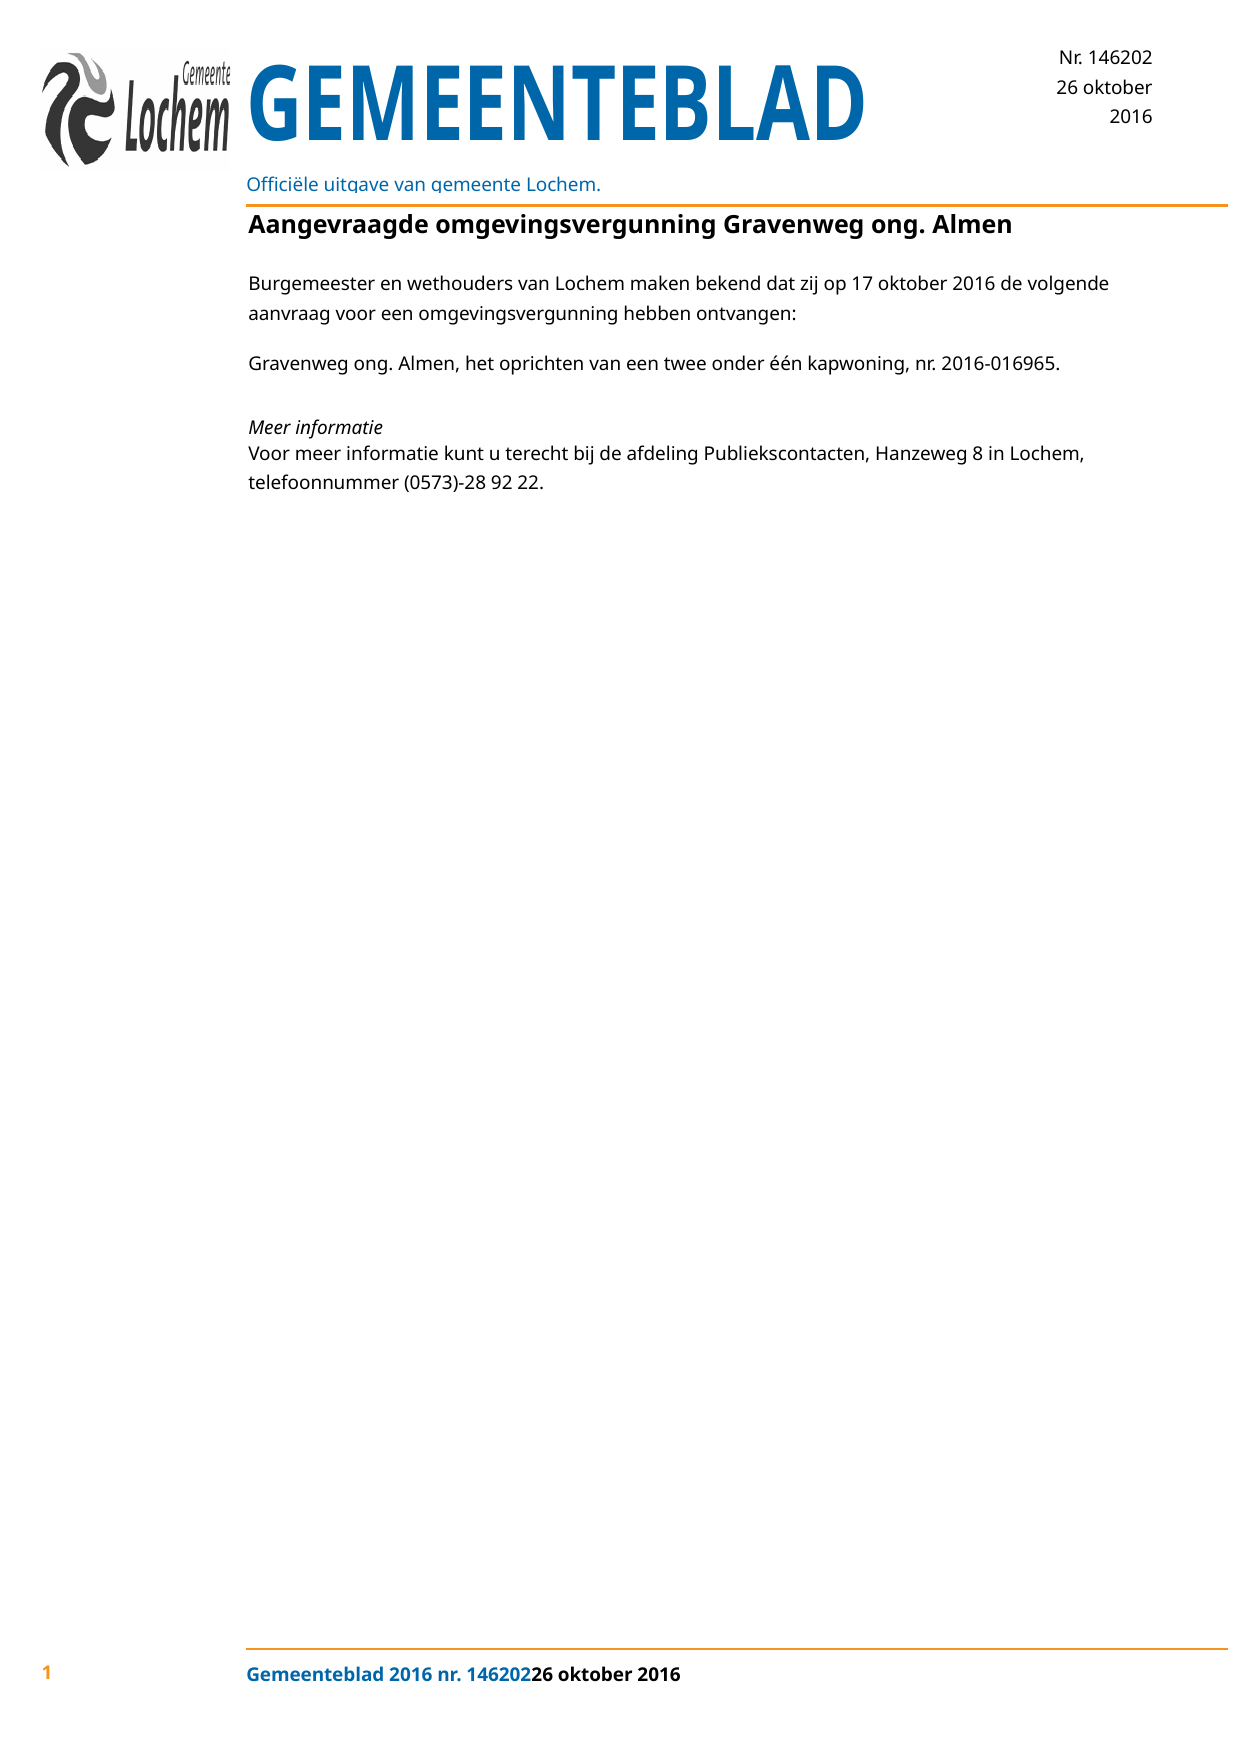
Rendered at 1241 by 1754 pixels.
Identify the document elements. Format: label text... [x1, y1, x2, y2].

text Burgemeester en wethouders van Lochem maken bekend dat zij op 17 oktober 2016 de volgende aanvraag voor een omgevingsvergunning hebben ontvangen: [248, 270, 1152, 326]
text Aangevraagde omgevingsvergunning Gravenweg ong. Almen [248, 207, 1152, 241]
picture [41, 47, 231, 172]
text Gravenweg ong. Almen, het oprichten van een twee onder één kapwoning, nr. 2016-016965. [248, 350, 1152, 376]
text Voor meer informatie kunt u terecht bij de afdeling Publiekscontacten, Hanzeweg 8 in Lochem, telefoonnummer (0573)-28 92 22. [248, 440, 1152, 495]
text Meer informatie [248, 414, 1152, 440]
